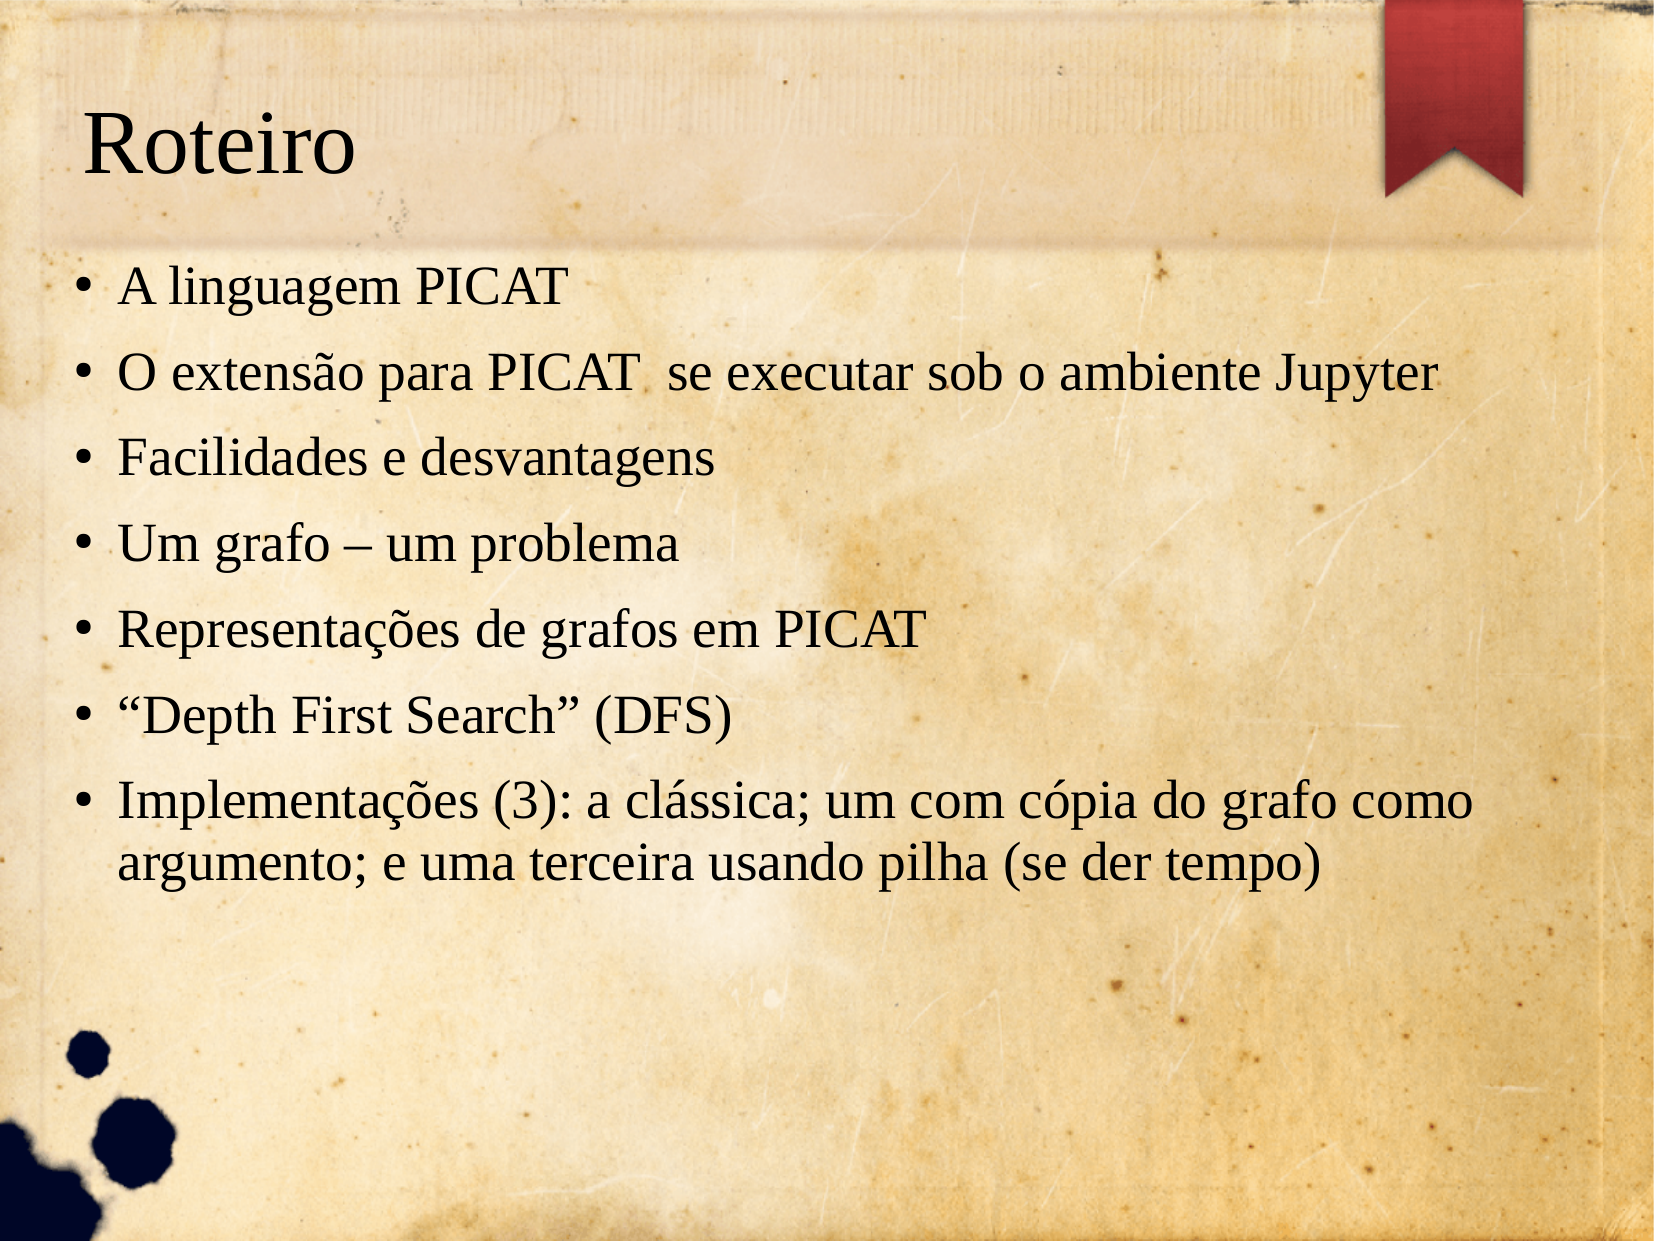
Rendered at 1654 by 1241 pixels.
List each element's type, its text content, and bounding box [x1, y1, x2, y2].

list A linguagem PICAT O extensão para PICAT se executar sob o ambiente Jupyter Facilidades e desvantagens Um grafo – um problema Representações de grafos em PICAT “Depth First Search” (DFS) Implementações (3): a clássica; um com cópia do grafo como argumento; e uma terceira usando pilha (se der tempo) [59, 255, 1515, 975]
title Roteiro [82, 49, 1347, 237]
picture [0, 0, 1654, 1241]
